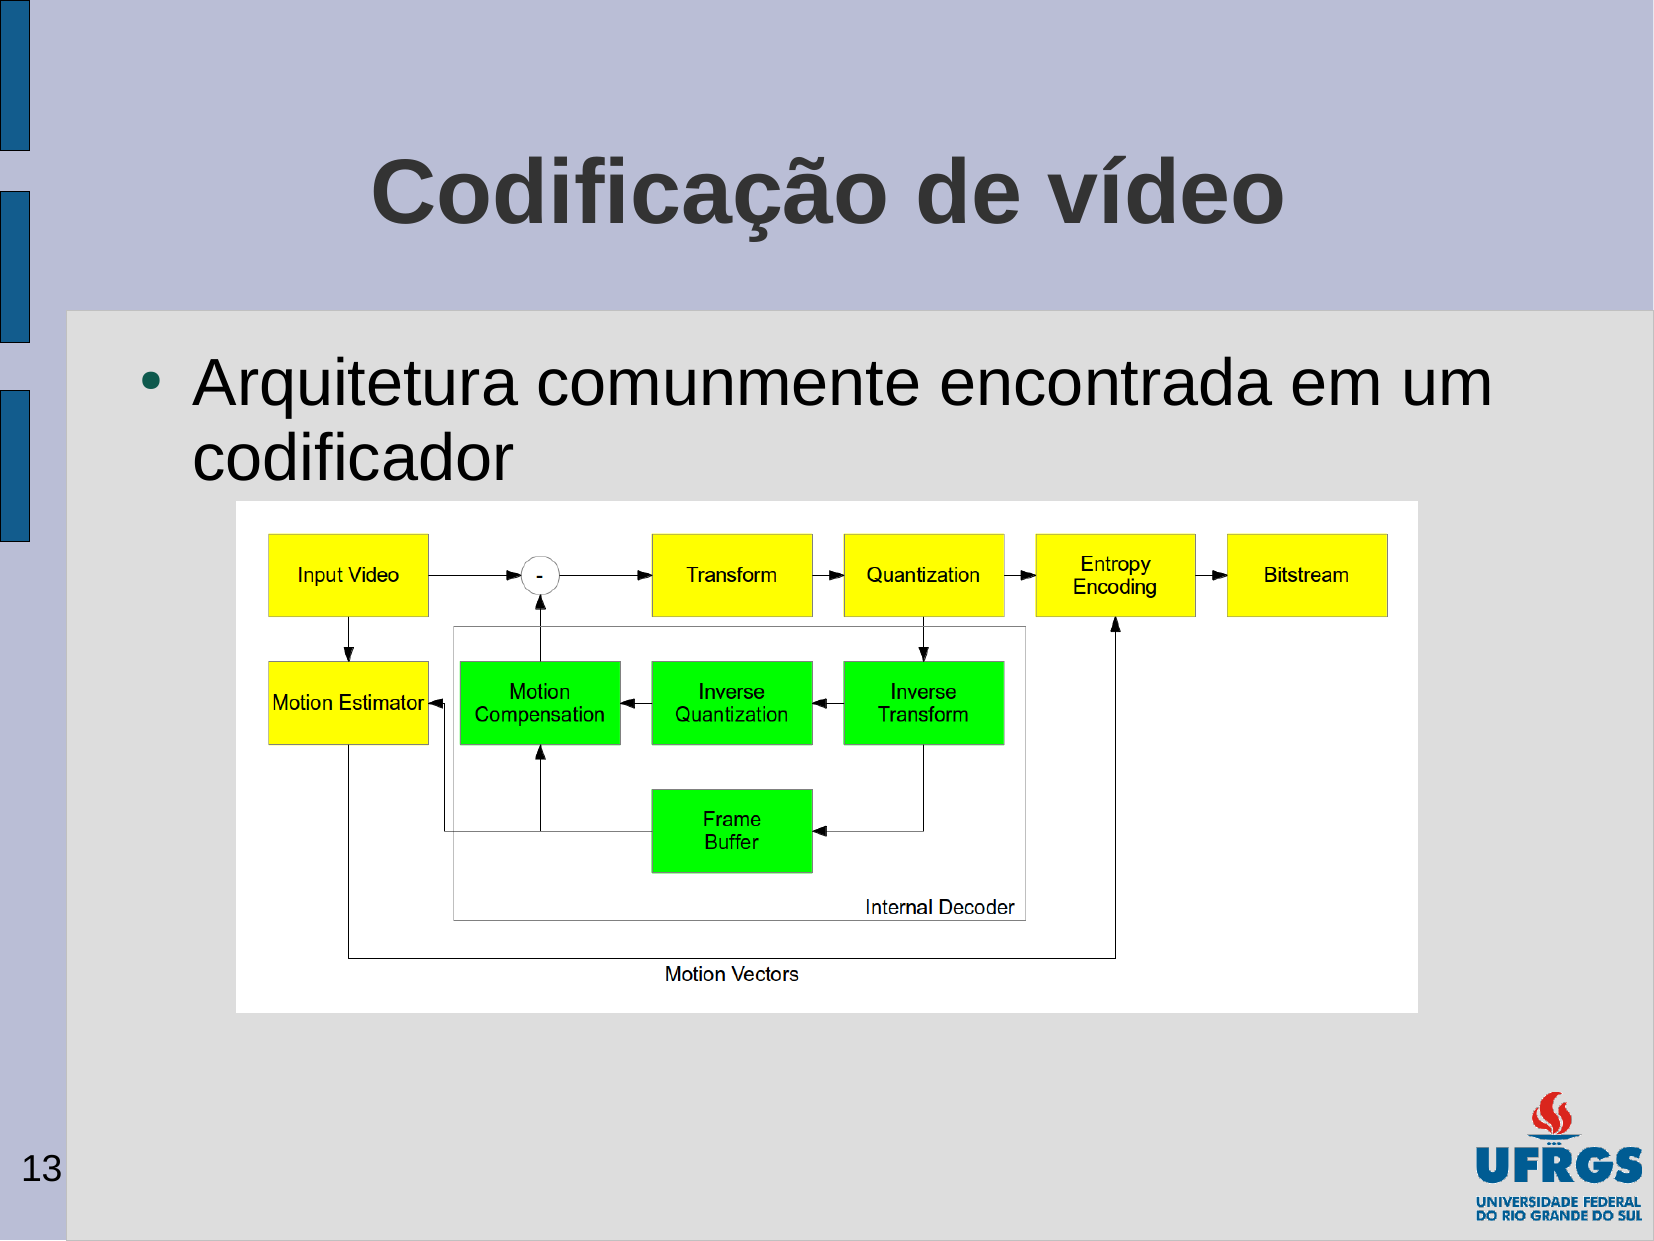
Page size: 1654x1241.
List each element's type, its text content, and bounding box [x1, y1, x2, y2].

picture [236, 501, 1418, 1013]
list Arquitetura comunmente encontrada em um codificador [121, 344, 1534, 1064]
picture [1476, 1092, 1642, 1221]
title Codificação de vídeo [123, 88, 1536, 296]
